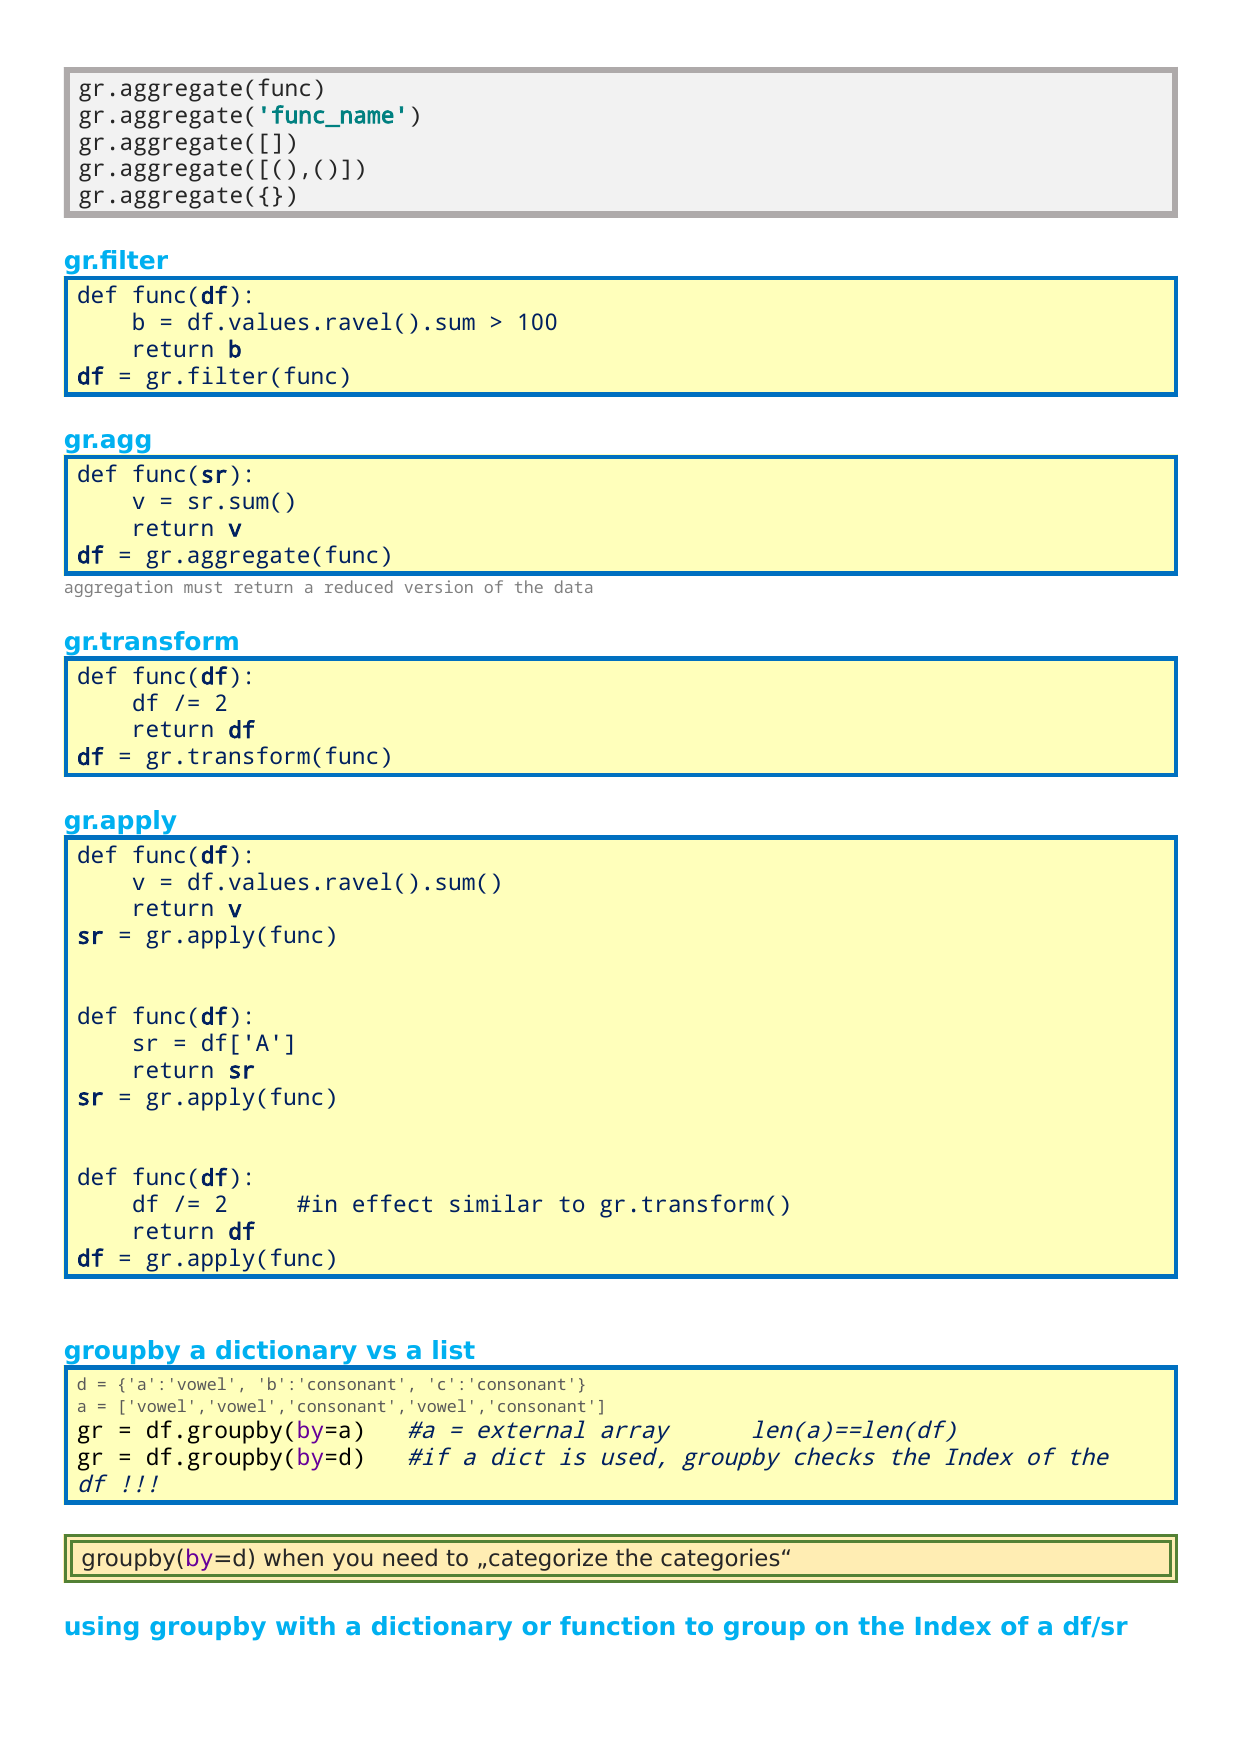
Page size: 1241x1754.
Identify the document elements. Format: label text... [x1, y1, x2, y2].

text def func(sr): [68, 459, 1174, 481]
text df = gr.aggregate(func) [68, 535, 1174, 571]
title gr.transform [63, 627, 1178, 656]
text def func(df): [68, 1158, 1174, 1184]
text def func(df): [68, 996, 1174, 1023]
title gr.apply [63, 806, 1178, 835]
title groupby a dictionary vs a list [63, 1336, 1178, 1365]
text v = sr.sum() [68, 481, 1174, 508]
text df = gr.apply(func) [68, 1238, 1174, 1274]
text return v [68, 508, 1174, 535]
text v = df.values.ravel().sum() [68, 862, 1174, 889]
text def func(df): [68, 280, 1174, 302]
text def func(df): [68, 840, 1174, 862]
title gr.filter [63, 246, 1178, 276]
text return df [68, 1211, 1174, 1238]
title gr.agg [63, 425, 1178, 454]
text sr = gr.apply(func) [68, 916, 1174, 943]
text return sr [68, 1050, 1174, 1077]
text sr = df['A'] [68, 1023, 1174, 1050]
title using groupby with a dictionary or function to group on the Index of a df/sr [63, 1612, 1178, 1641]
text df /= 2 [68, 683, 1174, 710]
text def func(df): [68, 661, 1174, 683]
text return df [68, 710, 1174, 737]
text return v [68, 889, 1174, 916]
text df = gr.transform(func) [68, 737, 1174, 773]
text return b [68, 329, 1174, 356]
text sr = gr.apply(func) [68, 1077, 1174, 1104]
text groupby(by=d) when you need to „categorize the categories“ [67, 1537, 1175, 1580]
text df /= 2 #in effect similar to gr.transform() [68, 1184, 1174, 1211]
text gr.aggregate(func) gr.aggregate('func_name') gr.aggregate([]) gr.aggregate([(),()]) gr.aggregate({}) [70, 73, 1172, 211]
text d = {'a':'vowel', 'b':'consonant', 'c':'consonant'} a = ['vowel','vowel','consonant','vowel','consonant'] gr = df.groupby(by=a) #a = external array len(a)==len(df) gr = df.groupby(by=d) #if a dict is used, groupby checks the Index of the df !!! [68, 1370, 1174, 1500]
text df = gr.filter(func) [68, 356, 1174, 392]
text aggregation must return a reduced version of the data [63, 576, 1178, 598]
text b = df.values.ravel().sum > 100 [68, 302, 1174, 329]
